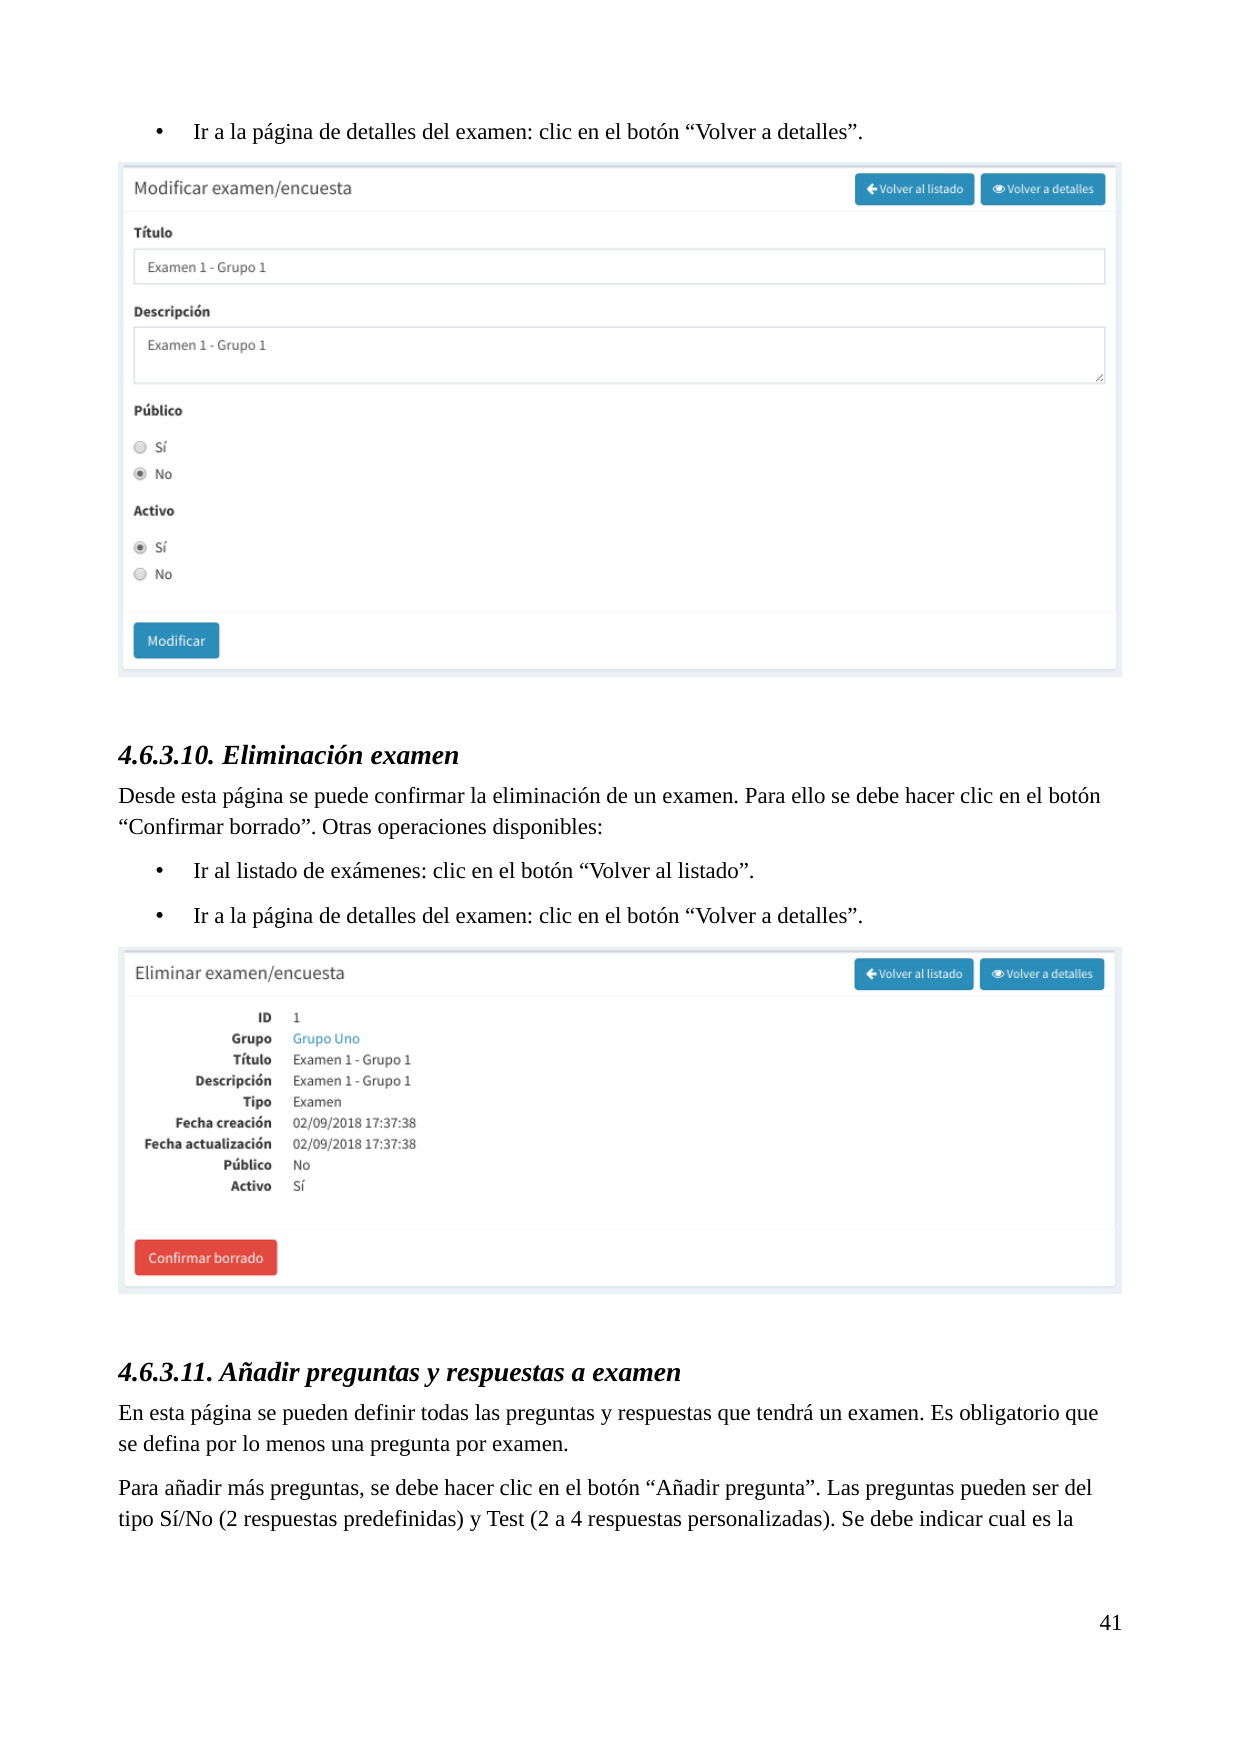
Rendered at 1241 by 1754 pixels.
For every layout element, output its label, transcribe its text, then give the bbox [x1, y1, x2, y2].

picture [118, 947, 1123, 1294]
list Ir a la página de detalles del examen: clic en el botón “Volver a detalles”. [156, 902, 1122, 929]
subtitle 4.6.3.11. Añadir preguntas y respuestas a examen [118, 1355, 1122, 1387]
picture [118, 162, 1123, 677]
text Desde esta página se puede confirmar la eliminación de un examen. Para ello se debe hacer clic en el botón “Confirmar borrado”. Otras operaciones disponibles: [118, 783, 1122, 839]
subtitle 4.6.3.10. Eliminación examen [118, 738, 1122, 770]
text En esta página se pueden definir todas las preguntas y respuestas que tendrá un examen. Es obligatorio que se defina por lo menos una pregunta por examen. [118, 1399, 1122, 1456]
text Para añadir más preguntas, se debe hacer clic en el botón “Añadir pregunta”. Las preguntas pueden ser del tipo Sí/No (2 respuestas predefinidas) y Test (2 a 4 respuestas personalizadas). Se debe indicar cual es la [118, 1474, 1122, 1531]
list Ir a la página de detalles del examen: clic en el botón “Volver a detalles”. [156, 118, 1122, 144]
list Ir al listado de exámenes: clic en el botón “Volver al listado”. [156, 858, 1122, 884]
